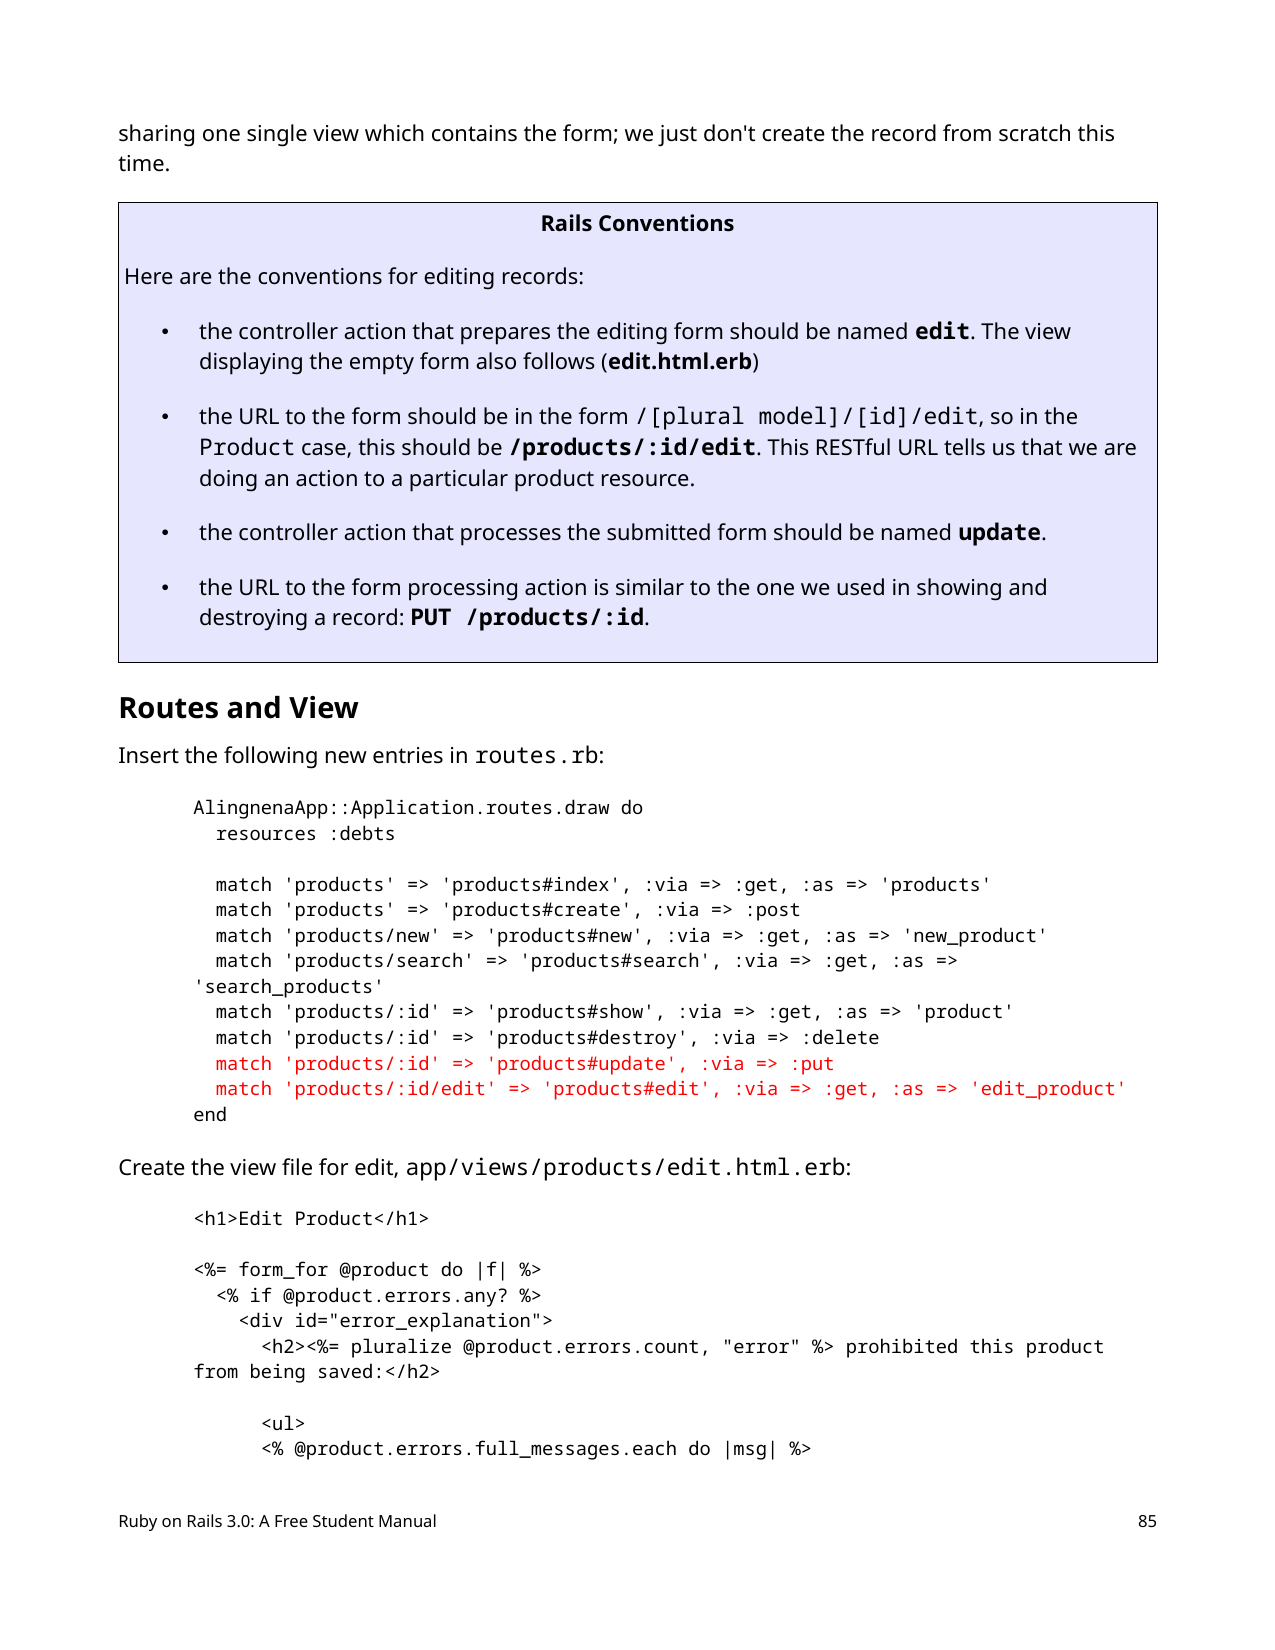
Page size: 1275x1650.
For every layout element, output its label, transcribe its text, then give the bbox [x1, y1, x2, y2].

text sharing one single view which contains the form; we just don't create the record from scratch this time. [118, 118, 1157, 178]
subtitle Routes and View [118, 687, 1157, 727]
text <h1>Edit Product</h1> <%= form_for @product do |f| %> <% if @product.errors.any? %> <div id="error_explanation"> <h2><%= pluralize @product.errors.count, "error" %> prohibited this product from being saved:</h2> <ul> <% @product.errors.full_messages.each do |msg| %> [193, 1206, 1157, 1461]
table_header Rails Conventions Here are the conventions for editing records: the controller action that prepares the editing form should be named edit. The view displaying the empty form also follows (edit.html.erb) the URL to the form should be in the form /[plural model]/[id]/edit, so in the Product case, this should be /products/:id/edit. This RESTful URL tells us that we are doing an action to a particular product resource. the controller action that processes the submitted form should be named update. the URL to the form processing action is similar to the one we used in showing and destroying a record: PUT /products/:id. [119, 203, 1157, 662]
text Insert the following new entries in routes.rb: [118, 739, 1157, 771]
text Create the view file for edit, app/views/products/edit.html.erb: [118, 1150, 1157, 1182]
text AlingnenaApp::Application.routes.draw do resources :debts match 'products' => 'products#index', :via => :get, :as => 'products' match 'products' => 'products#create', :via => :post match 'products/new' => 'products#new', :via => :get, :as => 'new_product' match 'products/search' => 'products#search', :via => :get, :as => 'search_products' match 'products/:id' => 'products#show', :via => :get, :as => 'product' match 'products/:id' => 'products#destroy', :via => :delete match 'products/:id' => 'products#update', :via => :put match 'products/:id/edit' => 'products#edit', :via => :get, :as => 'edit_product' end [193, 795, 1157, 1126]
